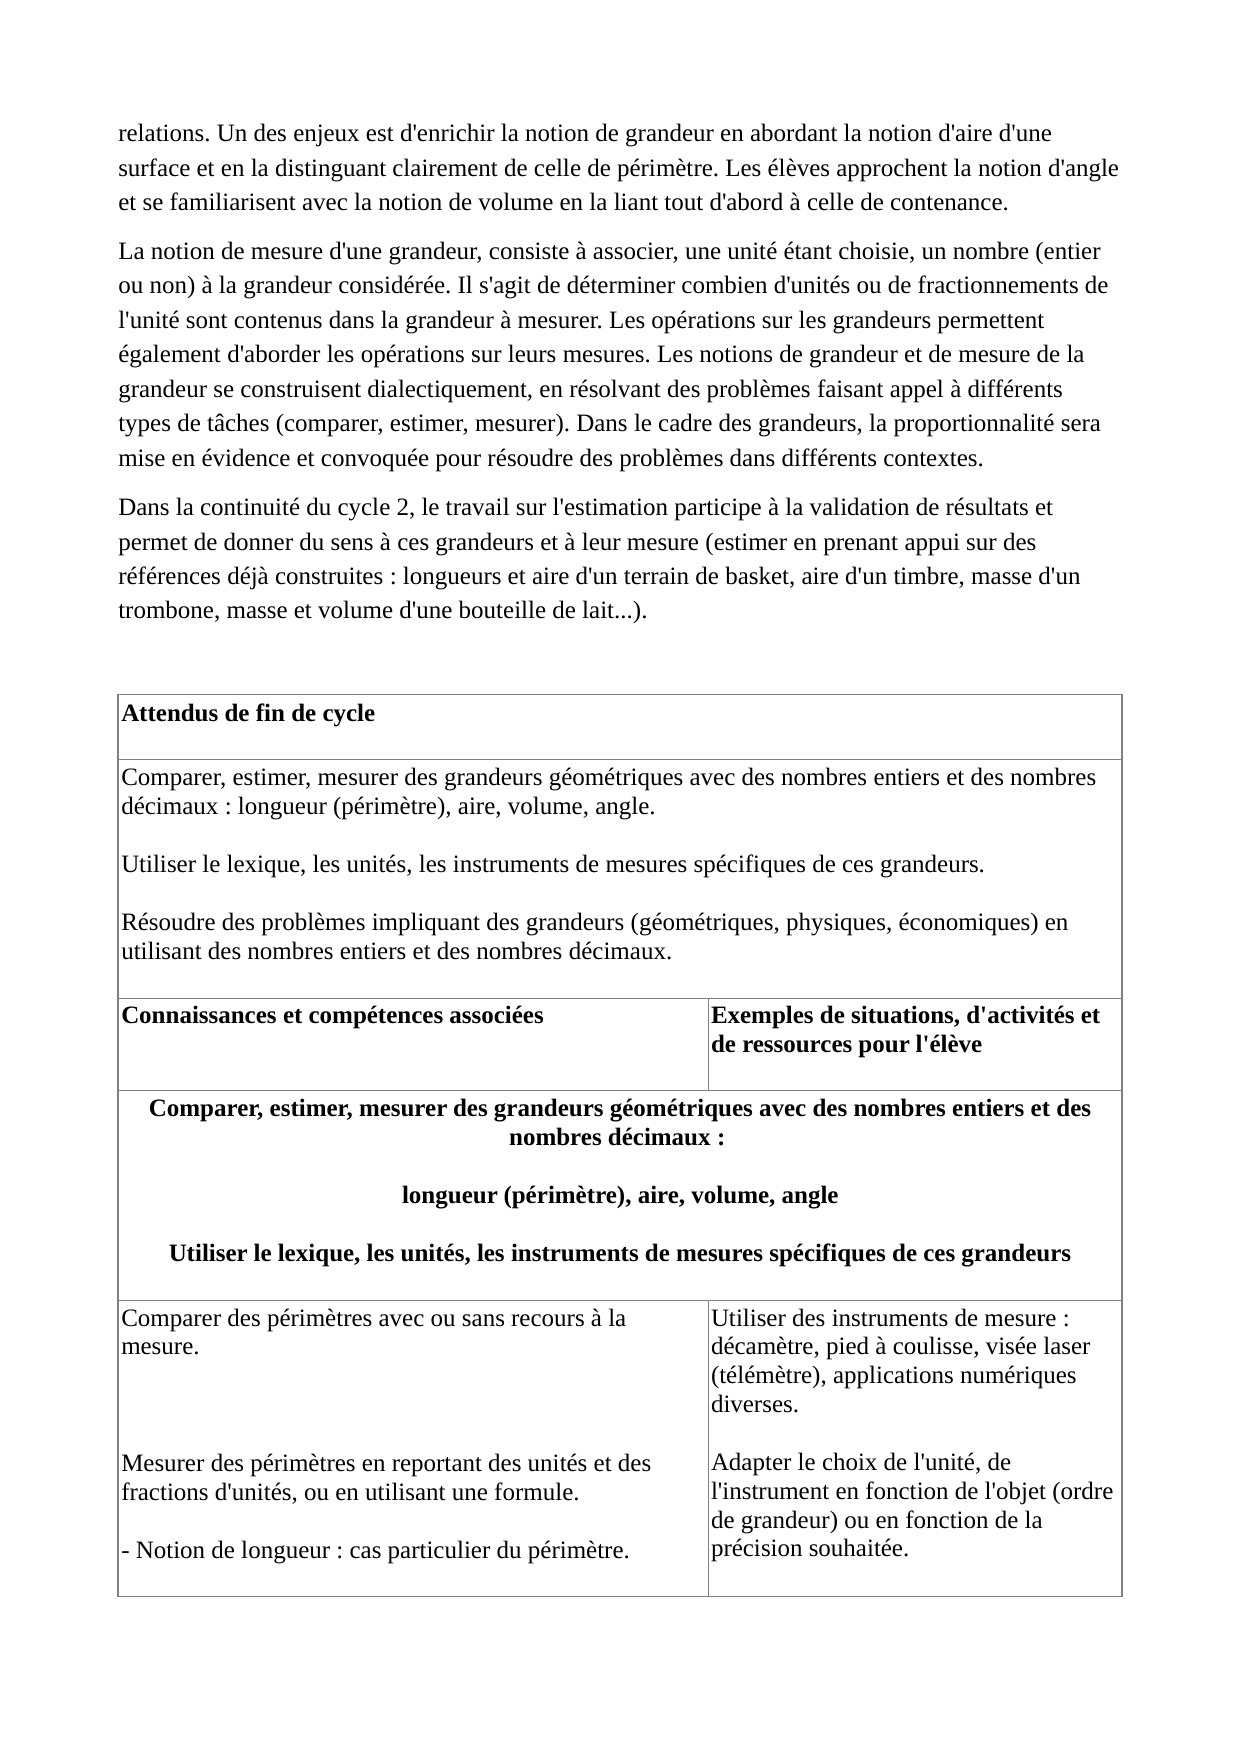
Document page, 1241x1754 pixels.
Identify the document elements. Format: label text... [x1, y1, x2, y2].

table_header Attendus de fin de cycle [119, 695, 1121, 759]
text La notion de mesure d'une grandeur, consiste à associer, une unité étant choisie, un nombre (entier ou non) à la grandeur considérée. Il s'agit de déterminer combien d'unités ou de fractionnements de l'unité sont contenus dans la grandeur à mesurer. Les opérations sur les grandeurs permettent également d'aborder les opérations sur leurs mesures. Les notions de grandeur et de mesure de la grandeur se construisent dialectiquement, en résolvant des problèmes faisant appel à différents types de tâches (comparer, estimer, mesurer). Dans le cadre des grandeurs, la proportionnalité sera mise en évidence et convoquée pour résoudre des problèmes dans différents contextes. [118, 236, 1122, 472]
table_cell Exemples de situations, d'activités et de ressources pour l'élève [709, 999, 1121, 1090]
table_cell Comparer, estimer, mesurer des grandeurs géométriques avec des nombres entiers et des nombres décimaux : longueur (périmètre), aire, volume, angle Utiliser le lexique, les unités, les instruments de mesures spécifiques de ces grandeurs [119, 1091, 1121, 1300]
table_cell Utiliser des instruments de mesure : décamètre, pied à coulisse, visée laser (télémètre), applications numériques diverses. Adapter le choix de l'unité, de l'instrument en fonction de l'objet (ordre de grandeur) ou en fonction de la précision souhaitée. [709, 1301, 1121, 1596]
text relations. Un des enjeux est d'enrichir la notion de grandeur en abordant la notion d'aire d'une surface et en la distinguant clairement de celle de périmètre. Les élèves approchent la notion d'angle et se familiarisent avec la notion de volume en la liant tout d'abord à celle de contenance. [118, 118, 1122, 216]
table_cell Comparer, estimer, mesurer des grandeurs géométriques avec des nombres entiers et des nombres décimaux : longueur (périmètre), aire, volume, angle. Utiliser le lexique, les unités, les instruments de mesures spécifiques de ces grandeurs. Résoudre des problèmes impliquant des grandeurs (géométriques, physiques, économiques) en utilisant des nombres entiers et des nombres décimaux. [119, 760, 1121, 997]
text Dans la continuité du cycle 2, le travail sur l'estimation participe à la validation de résultats et permet de donner du sens à ces grandeurs et à leur mesure (estimer en prenant appui sur des références déjà construites : longueurs et aire d'un terrain de basket, aire d'un timbre, masse d'un trombone, masse et volume d'une bouteille de lait...). [118, 492, 1122, 624]
table_cell Connaissances et compétences associées [119, 999, 708, 1090]
table_cell Comparer des périmètres avec ou sans recours à la mesure. Mesurer des périmètres en reportant des unités et des fractions d'unités, ou en utilisant une formule. - Notion de longueur : cas particulier du périmètre. [119, 1301, 708, 1596]
